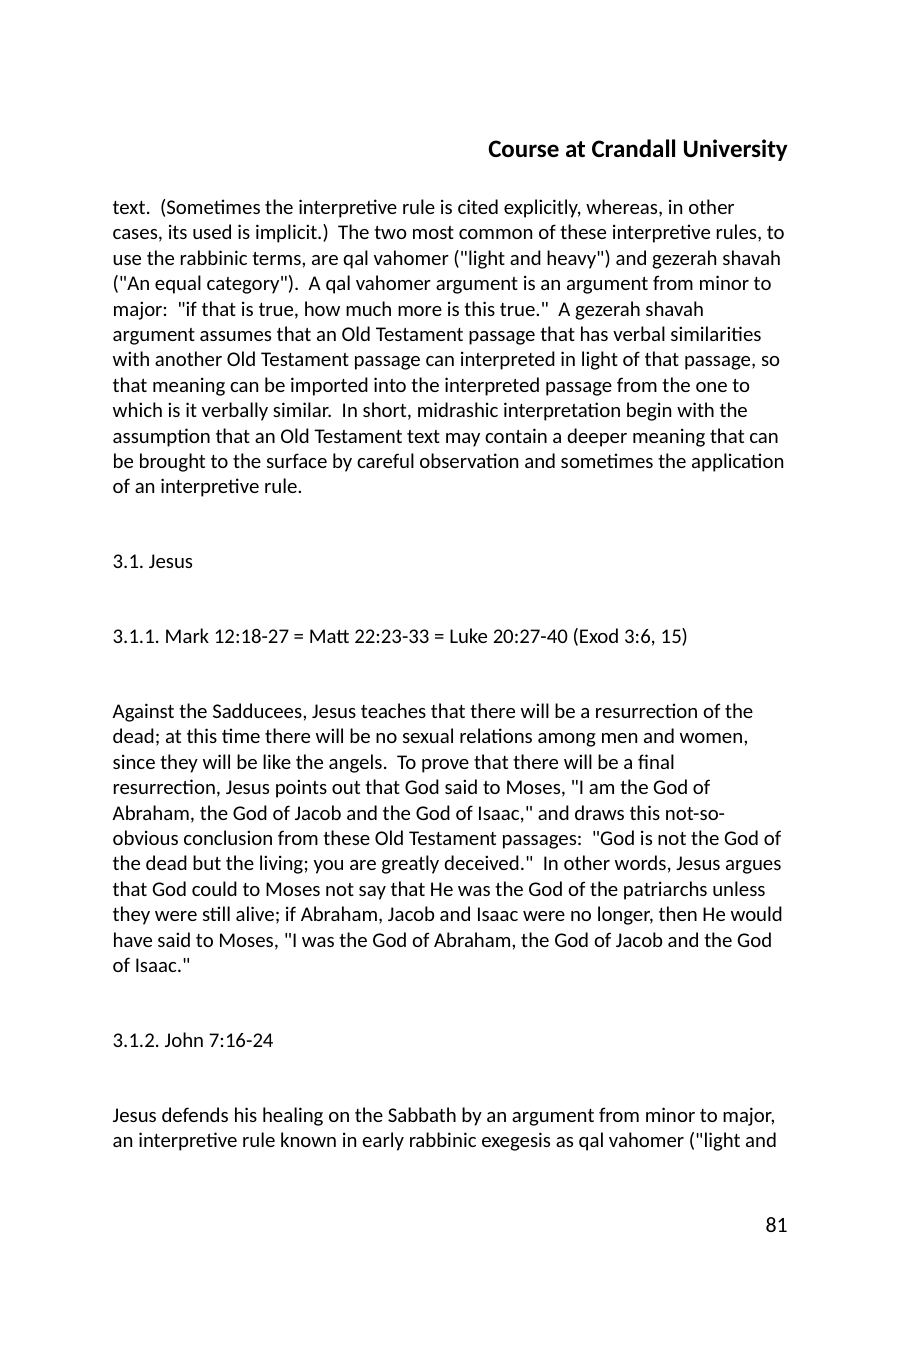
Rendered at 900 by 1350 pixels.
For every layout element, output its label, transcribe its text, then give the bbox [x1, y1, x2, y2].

text 3.1.1. Mark 12:18-27 = Matt 22:23-33 = Luke 20:27-40 (Exod 3:6, 15) [112, 623, 787, 649]
text 3.1.2. John 7:16-24 [112, 1027, 787, 1052]
text 3.1. Jesus [112, 548, 787, 574]
text Against the Sadducees, Jesus teaches that there will be a resurrection of the dead; at this time there will be no sexual relations among men and women, since they will be like the angels. To prove that there will be a final resurrection, Jesus points out that God said to Moses, "I am the God of Abraham, the God of Jacob and the God of Isaac," and draws this not-so-obvious conclusion from these Old Testament passages: "God is not the God of the dead but the living; you are greatly deceived." In other words, Jesus argues that God could to Moses not say that He was the God of the patriarchs unless they were still alive; if Abraham, Jacob and Isaac were no longer, then He would have said to Moses, "I was the God of Abraham, the God of Jacob and the God of Isaac." [112, 698, 787, 978]
text Jesus defends his healing on the Sabbath by an argument from minor to major, an interpretive rule known in early rabbinic exegesis as qal vahomer ("light and [112, 1102, 787, 1153]
text text. (Sometimes the interpretive rule is cited explicitly, whereas, in other cases, its used is implicit.) The two most common of these interpretive rules, to use the rabbinic terms, are qal vahomer ("light and heavy") and gezerah shavah ("An equal category"). A qal vahomer argument is an argument from minor to major: "if that is true, how much more is this true." A gezerah shavah argument assumes that an Old Testament passage that has verbal similarities with another Old Testament passage can interpreted in light of that passage, so that meaning can be imported into the interpreted passage from the one to which is it verbally similar. In short, midrashic interpretation begin with the assumption that an Old Testament text may contain a deeper meaning that can be brought to the surface by careful observation and sometimes the application of an interpretive rule. [112, 194, 787, 499]
